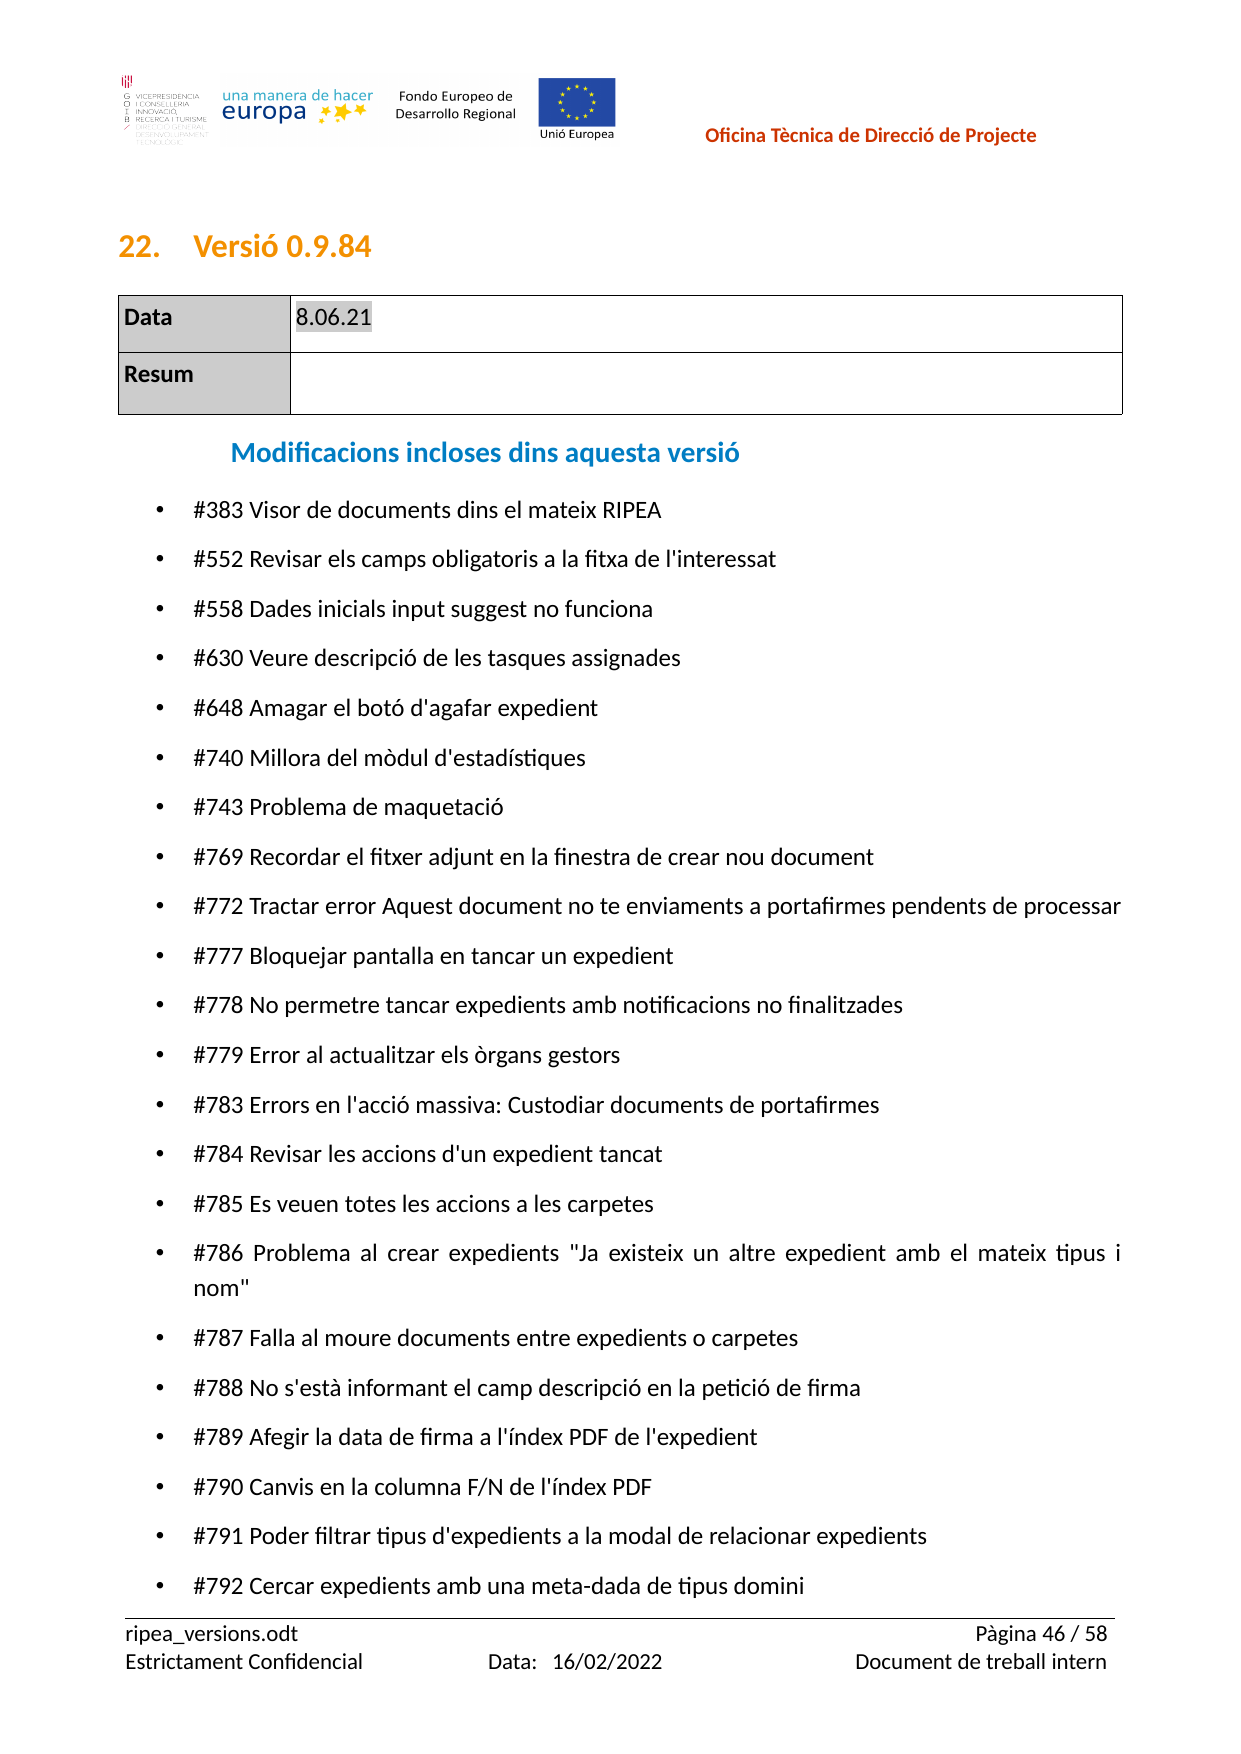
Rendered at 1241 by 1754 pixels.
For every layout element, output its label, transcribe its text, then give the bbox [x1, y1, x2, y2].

table_cell Resum [119, 353, 290, 414]
list #783 Errors en l'acció massiva: Custodiar documents de portafirmes [156, 1089, 1122, 1119]
list #784 Revisar les accions d'un expedient tancat [156, 1138, 1122, 1169]
list #792 Cercar expedients amb una meta-dada de tipus domini [156, 1570, 1122, 1601]
list #788 No s'està informant el camp descripció en la petició de firma [156, 1372, 1122, 1402]
list #787 Falla al moure documents entre expedients o carpetes [156, 1322, 1122, 1353]
list #785 Es veuen totes les accions a les carpetes [156, 1188, 1122, 1218]
list #786 Problema al crear expedients "Ja existeix un altre expedient amb el mateix tipus i nom" [156, 1237, 1122, 1303]
table_header Data [119, 296, 290, 352]
picture [118, 73, 213, 147]
picture [219, 73, 621, 147]
list #777 Bloquejar pantalla en tancar un expedient [156, 940, 1122, 971]
list #552 Revisar els camps obligatoris a la fitxa de l'interessat [156, 543, 1122, 574]
table_header 8.06.21 [291, 296, 1122, 352]
list #743 Problema de maquetació [156, 791, 1122, 822]
list #778 No permetre tancar expedients amb notificacions no finalitzades [156, 989, 1122, 1020]
list #740 Millora del mòdul d'estadístiques [156, 742, 1122, 772]
table_cell [291, 353, 1122, 414]
list #648 Amagar el botó d'agafar expedient [156, 692, 1122, 723]
list #790 Canvis en la columna F/N de l'índex PDF [156, 1471, 1122, 1501]
list #769 Recordar el fitxer adjunt en la finestra de crear nou document [156, 841, 1122, 871]
list #772 Tractar error Aquest document no te enviaments a portafirmes pendents de processar [156, 890, 1122, 921]
list #630 Veure descripció de les tasques assignades [156, 642, 1122, 673]
list #779 Error al actualitzar els òrgans gestors [156, 1039, 1122, 1070]
list #558 Dades inicials input suggest no funciona [156, 593, 1122, 623]
subtitle Modificacions incloses dins aquesta versió [153, 434, 1122, 470]
subtitle Versió 0.9.84 [118, 225, 1122, 266]
list #789 Afegir la data de firma a l'índex PDF de l'expedient [156, 1421, 1122, 1452]
list #791 Poder filtrar tipus d'expedients a la modal de relacionar expedients [156, 1520, 1122, 1551]
list #383 Visor de documents dins el mateix RIPEA [156, 494, 1122, 524]
